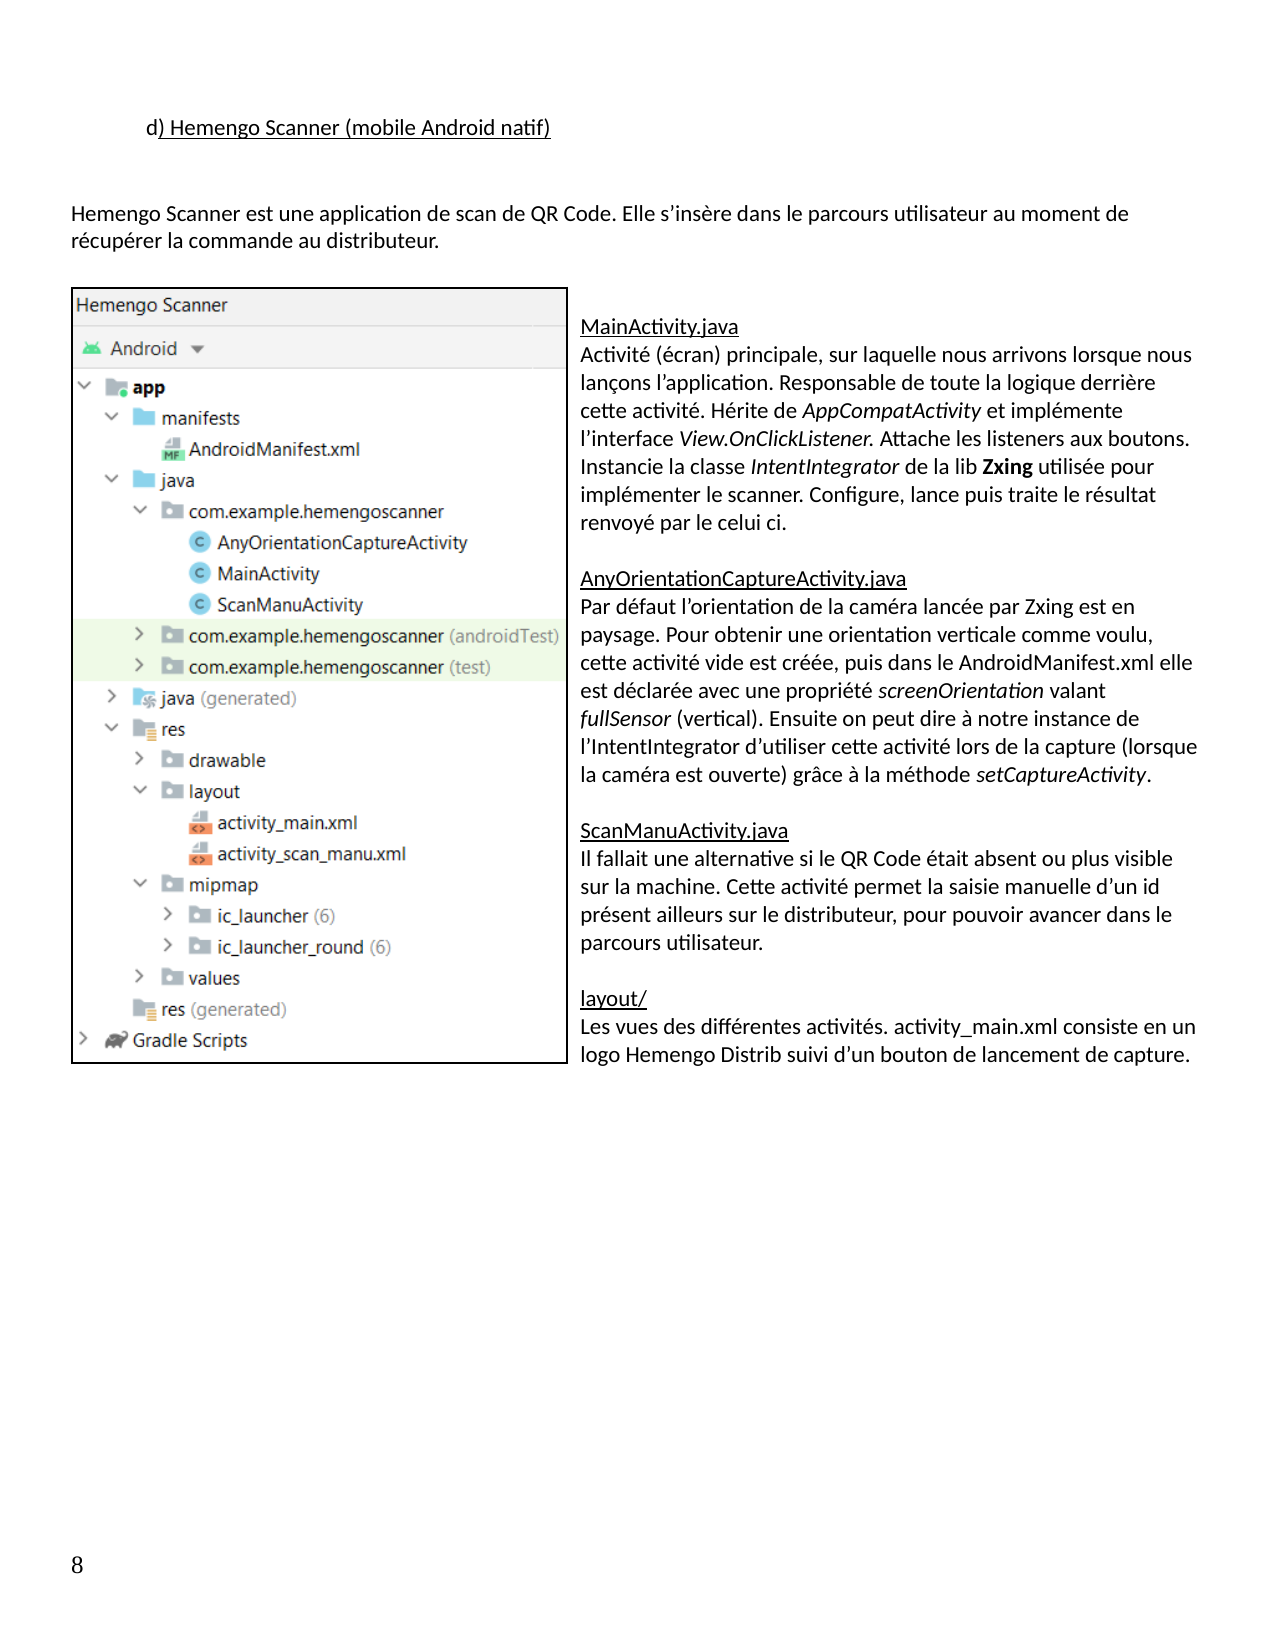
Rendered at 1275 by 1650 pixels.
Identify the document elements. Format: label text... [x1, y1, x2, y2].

text AnyOrientationCaptureActivity.java [568, 564, 1204, 592]
text layout/ [568, 984, 1204, 1012]
text Activité (écran) principale, sur laquelle nous arrivons lorsque nous lançons l’application. Responsable de toute la logique derrière cette activité. Hérite de AppCompatActivity et implémente l’interface View.OnClickListener. Attache les listeners aux boutons. Instancie la classe IntentIntegrator de la lib Zxing utilisée pour implémenter le scanner. Configure, lance puis traite le résultat renvoyé par le celui ci. [568, 340, 1204, 536]
text d) Hemengo Scanner (mobile Android natif) [71, 113, 1204, 141]
text Hemengo Scanner est une application de scan de QR Code. Elle s’insère dans le parcours utilisateur au moment de récupérer la commande au distributeur. [71, 199, 1204, 255]
text Par défaut l’orientation de la caméra lancée par Zxing est en paysage. Pour obtenir une orientation verticale comme voulu, cette activité vide est créée, puis dans le AndroidManifest.xml elle est déclarée avec une propriété screenOrientation valant fullSensor (vertical). Ensuite on peut dire à notre instance de l’IntentIntegrator d’utiliser cette activité lors de la capture (lorsque la caméra est ouverte) grâce à la méthode setCaptureActivity. [568, 592, 1204, 788]
text MainActivity.java [568, 312, 1204, 340]
text ScanManuActivity.java [568, 816, 1204, 844]
picture [73, 289, 566, 1062]
text Les vues des différentes activités. activity_main.xml consiste en un logo Hemengo Distrib suivi d’un bouton de lancement de capture. [83, 1012, 1204, 1068]
text Il fallait une alternative si le QR Code était absent ou plus visible sur la machine. Cette activité permet la saisie manuelle d’un id présent ailleurs sur le distributeur, pour pouvoir avancer dans le parcours utilisateur. [568, 844, 1204, 956]
